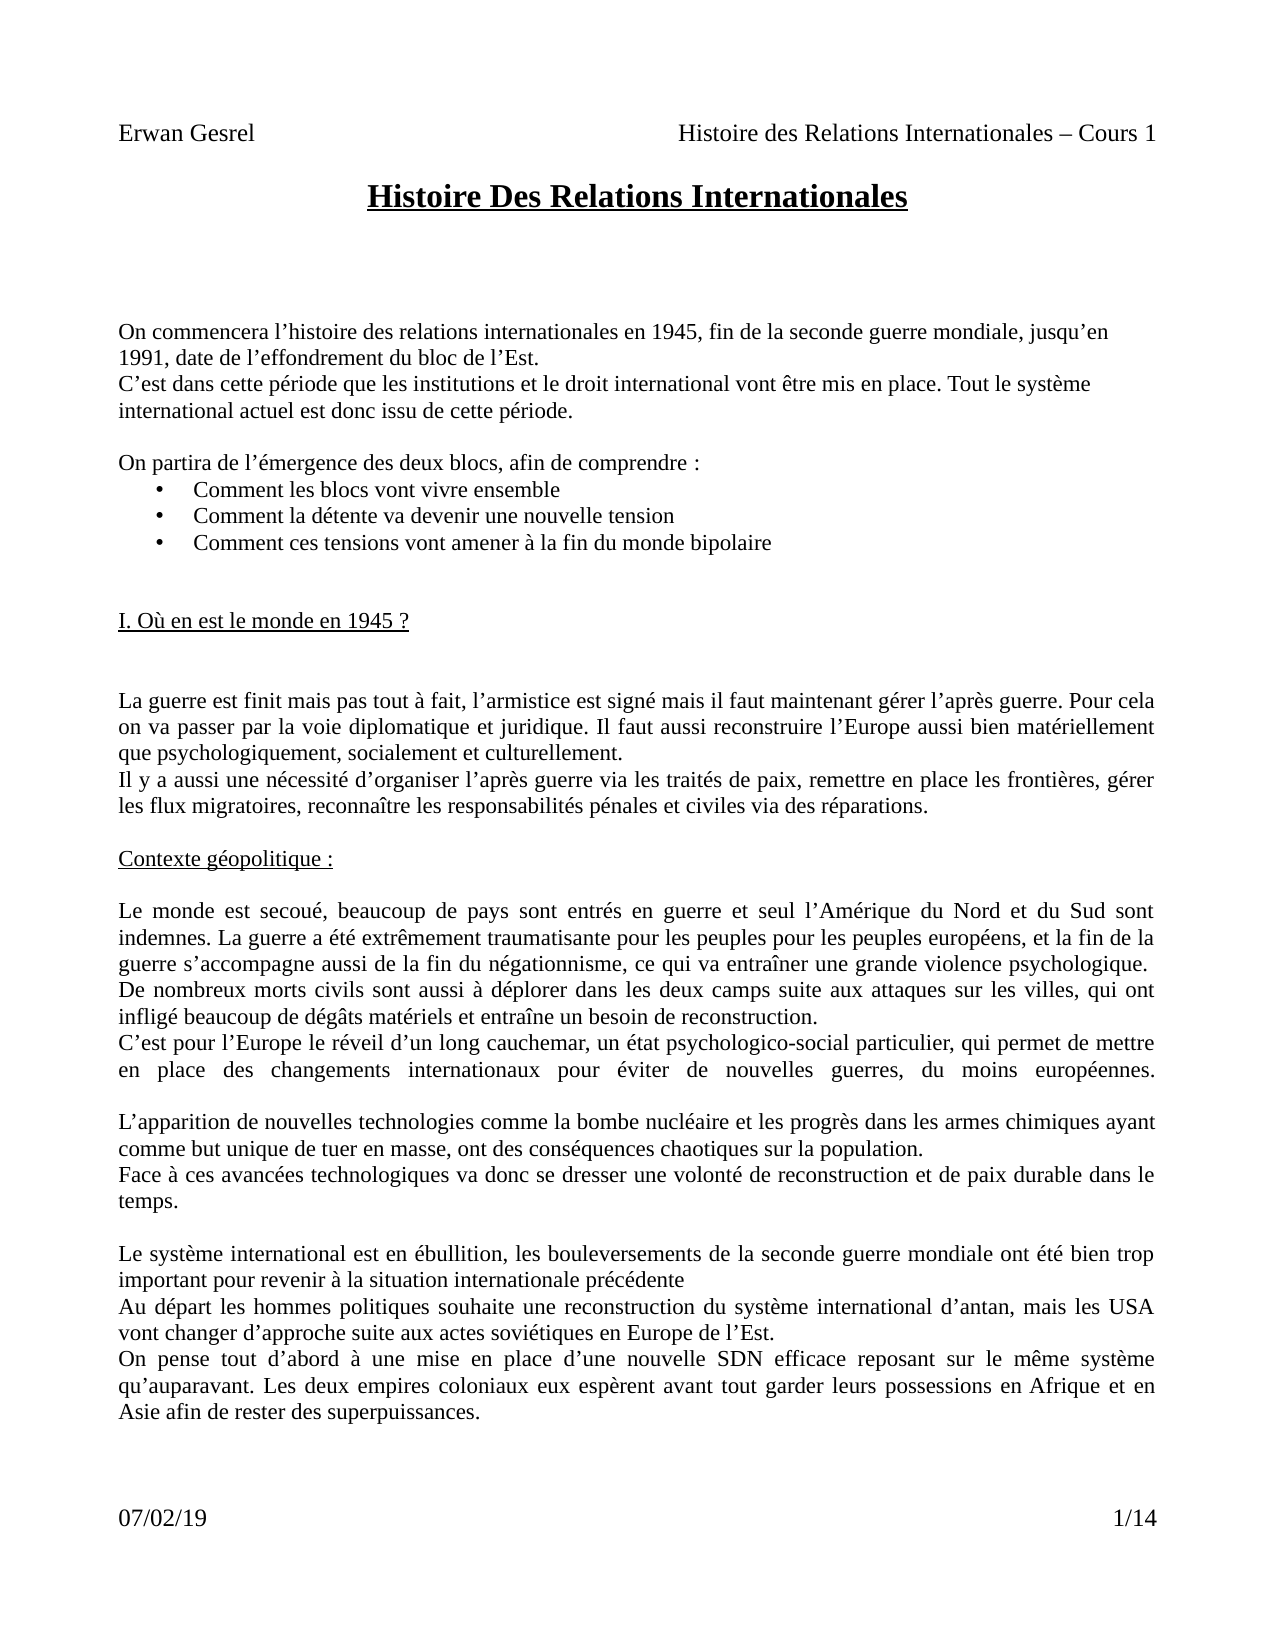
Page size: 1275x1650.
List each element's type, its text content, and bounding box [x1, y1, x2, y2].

text C’est pour l’Europe le réveil d’un long cauchemar, un état psychologico-social particulier, qui permet de mettre en place des changements internationaux pour éviter de nouvelles guerres, du moins européennes. [118, 1029, 1157, 1108]
text On partira de l’émergence des deux blocs, afin de comprendre : [118, 449, 1157, 476]
text Contexte géopolitique : [118, 845, 1157, 871]
list Comment les blocs vont vivre ensemble [156, 476, 1157, 502]
text L’apparition de nouvelles technologies comme la bombe nucléaire et les progrès dans les armes chimiques ayant comme but unique de tuer en masse, ont des conséquences chaotiques sur la population. [118, 1108, 1157, 1161]
text Le système international est en ébullition, les bouleversements de la seconde guerre mondiale ont été bien trop important pour revenir à la situation internationale précédente [118, 1240, 1157, 1293]
list Comment ces tensions vont amener à la fin du monde bipolaire [156, 528, 1157, 555]
text I. Où en est le monde en 1945 ? [118, 608, 1157, 634]
text Au départ les hommes politiques souhaite une reconstruction du système international d’antan, mais les USA vont changer d’approche suite aux actes soviétiques en Europe de l’Est. [118, 1293, 1157, 1346]
text Il y a aussi une nécessité d’organiser l’après guerre via les traités de paix, remettre en place les frontières, gérer les flux migratoires, reconnaître les responsabilités pénales et civiles via des réparations. [118, 766, 1157, 818]
text Le monde est secoué, beaucoup de pays sont entrés en guerre et seul l’Amérique du Nord et du Sud sont indemnes. La guerre a été extrêmement traumatisante pour les peuples pour les peuples européens, et la fin de la guerre s’accompagne aussi de la fin du négationnisme, ce qui va entraîner une grande violence psychologique. De nombreux morts civils sont aussi à déplorer dans les deux camps suite aux attaques sur les villes, qui ont infligé beaucoup de dégâts matériels et entraîne un besoin de reconstruction. [118, 897, 1157, 1029]
text On pense tout d’abord à une mise en place d’une nouvelle SDN efficace reposant sur le même système qu’auparavant. Les deux empires coloniaux eux espèrent avant tout garder leurs possessions en Afrique et en Asie afin de rester des superpuissances. [118, 1346, 1157, 1424]
text Face à ces avancées technologiques va donc se dresser une volonté de reconstruction et de paix durable dans le temps. [118, 1161, 1157, 1214]
text On commencera l’histoire des relations internationales en 1945, fin de la seconde guerre mondiale, jusqu’en 1991, date de l’effondrement du bloc de l’Est. C’est dans cette période que les institutions et le droit international vont être mis en place. Tout le système international actuel est donc issu de cette période. [118, 318, 1157, 423]
text La guerre est finit mais pas tout à fait, l’armistice est signé mais il faut maintenant gérer l’après guerre. Pour cela on va passer par la voie diplomatique et juridique. Il faut aussi reconstruire l’Europe aussi bien matériellement que psychologiquement, socialement et culturellement. [118, 687, 1157, 766]
text Histoire Des Relations Internationales [118, 176, 1157, 215]
list Comment la détente va devenir une nouvelle tension [156, 502, 1157, 528]
